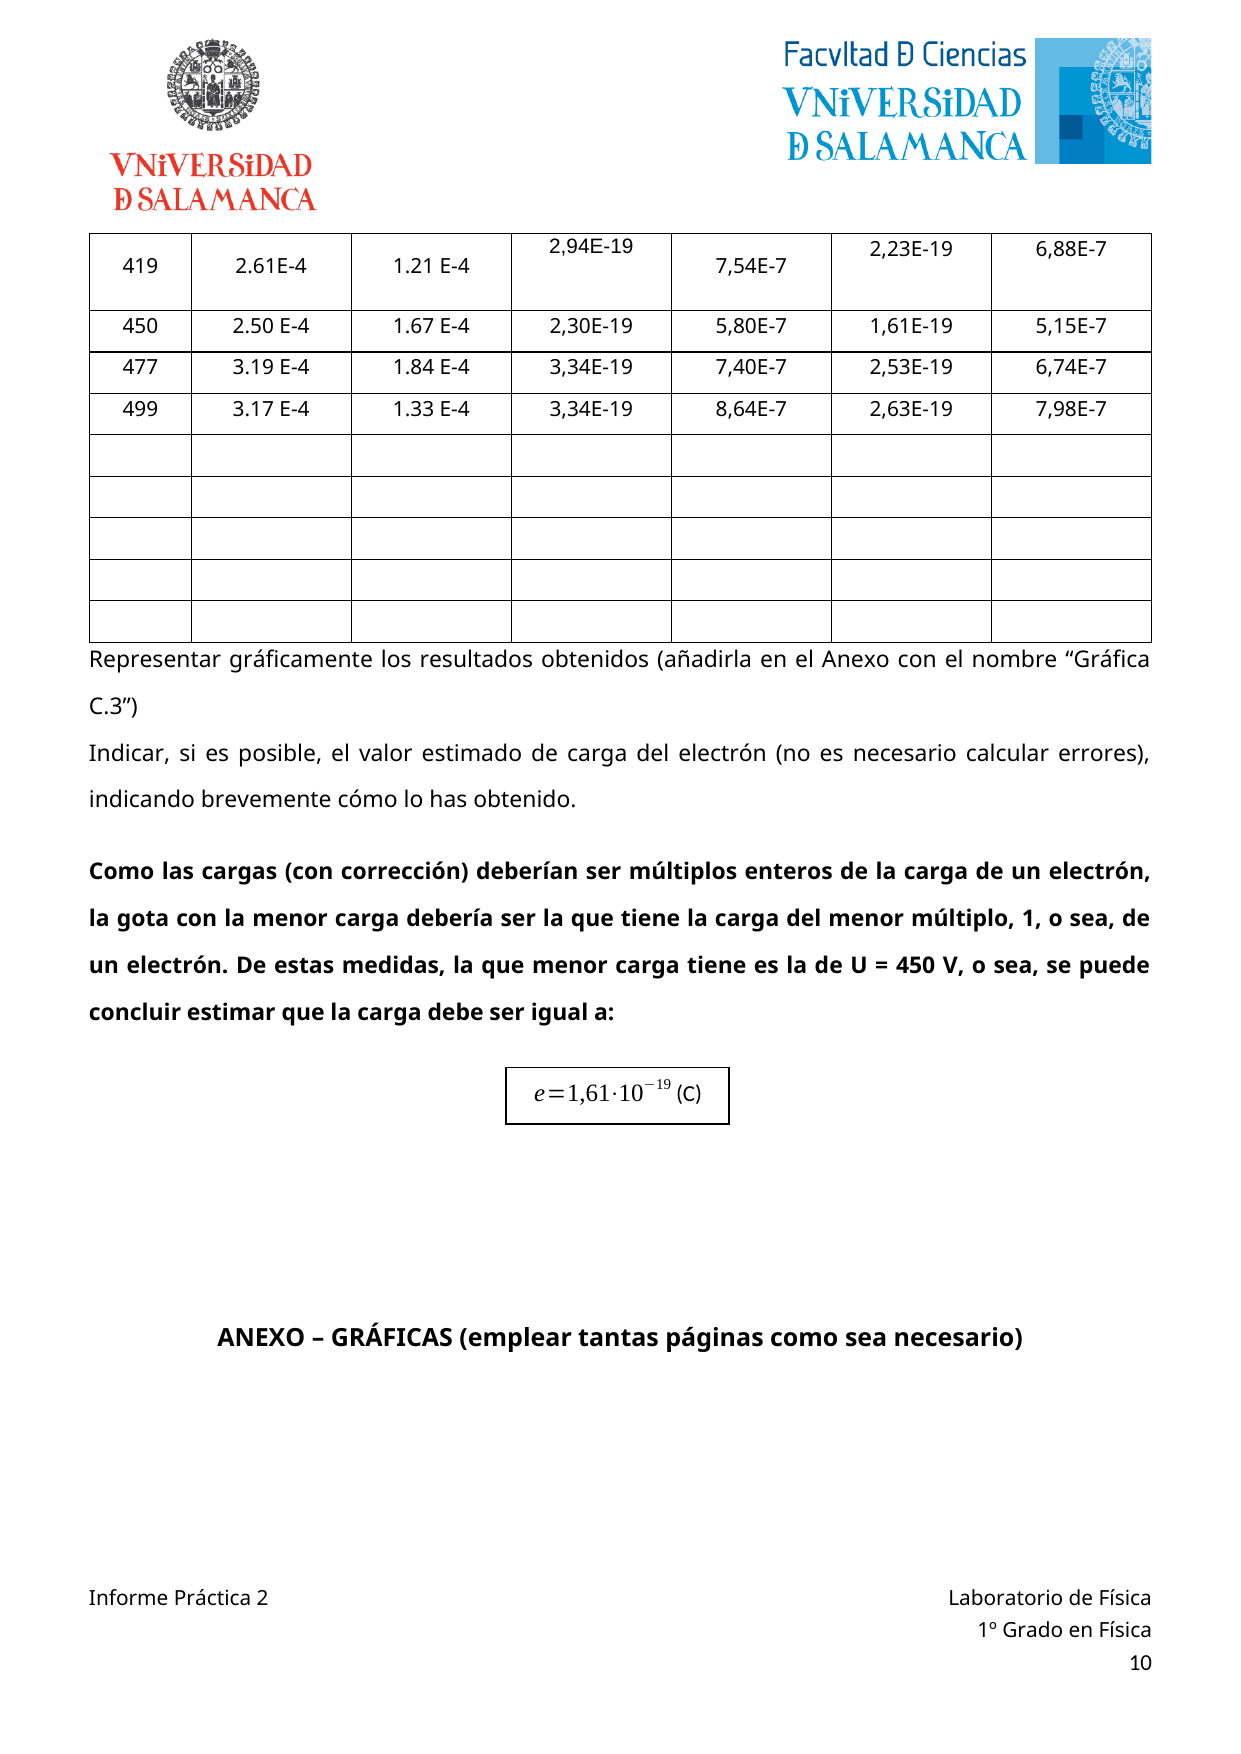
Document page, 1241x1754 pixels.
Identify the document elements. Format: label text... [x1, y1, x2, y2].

table_cell [672, 560, 831, 600]
table_cell [90, 518, 191, 559]
table_cell 1.67 E-4 [352, 311, 511, 351]
table_cell [90, 601, 191, 642]
table_cell 3,34E-19 [512, 394, 671, 434]
table_cell [512, 518, 671, 559]
table_cell 7,54E-7 [672, 234, 831, 310]
table_cell 499 [90, 394, 191, 434]
text Como las cargas (con corrección) deberían ser múltiplos enteros de la carga de un electrón, la gota con la menor carga debería ser la que tiene la carga del menor múltiplo, 1, o sea, de un electrón. De estas medidas, la que menor carga tiene es la de U = 450 V, o sea, se puede concluir estimar que la carga debe ser igual a: [89, 855, 1152, 1027]
picture [778, 38, 1152, 164]
table_cell 2,94E-19 [512, 234, 671, 310]
picture [1141, 74, 1152, 117]
table_cell [992, 518, 1151, 559]
text Indicar, si es posible, el valor estimado de carga del electrón (no es necesario calcular errores), indicando brevemente cómo lo has obtenido. [89, 736, 1152, 814]
table_cell 2.50 E-4 [192, 311, 351, 351]
picture [1092, 72, 1097, 80]
table_cell 3,34E-19 [512, 353, 671, 393]
table_cell [90, 435, 191, 476]
text (C) [521, 1075, 714, 1107]
picture [1109, 126, 1115, 135]
picture [1127, 129, 1147, 148]
text ANEXO – GRÁFICAS (emplear tantas páginas como sea necesario) [89, 1319, 1152, 1353]
table_cell 2,53E-19 [832, 353, 991, 393]
table_cell [512, 560, 671, 600]
table_cell [192, 560, 351, 600]
picture [1137, 121, 1152, 129]
table_cell 6,74E-7 [992, 353, 1151, 393]
picture [1098, 80, 1142, 119]
table_cell 1,61E-19 [832, 311, 991, 351]
table_cell [832, 518, 991, 559]
table_cell [192, 518, 351, 559]
table_cell [192, 477, 351, 517]
table_cell 2,63E-19 [832, 394, 991, 434]
table_cell [352, 560, 511, 600]
table_cell 2,30E-19 [512, 311, 671, 351]
table_cell 5,80E-7 [672, 311, 831, 351]
table_cell 2,23E-19 [832, 234, 991, 310]
table_cell 1.84 E-4 [352, 353, 511, 393]
table_cell [352, 435, 511, 476]
table_cell 8,64E-7 [672, 394, 831, 434]
table_cell 2.61E-4 [192, 234, 351, 310]
text Representar gráficamente los resultados obtenidos (añadirla en el Anexo con el nombre “Gráfica C.3”) [89, 643, 1152, 721]
table_cell [192, 601, 351, 642]
table_cell [192, 435, 351, 476]
table_cell [672, 601, 831, 642]
table_cell [672, 435, 831, 476]
picture [1100, 74, 1109, 83]
table_cell 3.19 E-4 [192, 353, 351, 393]
table_cell [672, 477, 831, 517]
table_cell [992, 601, 1151, 642]
picture [107, 33, 331, 216]
table_cell [832, 601, 991, 642]
table_cell 6,88E-7 [992, 234, 1151, 310]
table_cell 1.21 E-4 [352, 234, 511, 310]
table_cell 7,40E-7 [672, 353, 831, 393]
table_cell [832, 477, 991, 517]
table_cell [992, 560, 1151, 600]
table_cell [832, 435, 991, 476]
table_cell [90, 477, 191, 517]
table_cell 7,98E-7 [992, 394, 1151, 434]
picture [1091, 83, 1097, 90]
table_cell [90, 560, 191, 600]
table_cell 5,15E-7 [992, 311, 1151, 351]
table_cell [832, 560, 991, 600]
table_cell [992, 477, 1151, 517]
table_cell 477 [90, 353, 191, 393]
table_cell [352, 518, 511, 559]
picture [1118, 126, 1127, 142]
table_cell 450 [90, 311, 191, 351]
table_cell [672, 518, 831, 559]
table_cell [512, 435, 671, 476]
table_cell [512, 601, 671, 642]
table_cell 3.17 E-4 [192, 394, 351, 434]
table_cell [512, 477, 671, 517]
picture [1099, 117, 1108, 124]
table_cell [352, 601, 511, 642]
table_cell [992, 435, 1151, 476]
table_cell 419 [90, 234, 191, 310]
table_cell [352, 477, 511, 517]
table_cell 1.33 E-4 [352, 394, 511, 434]
